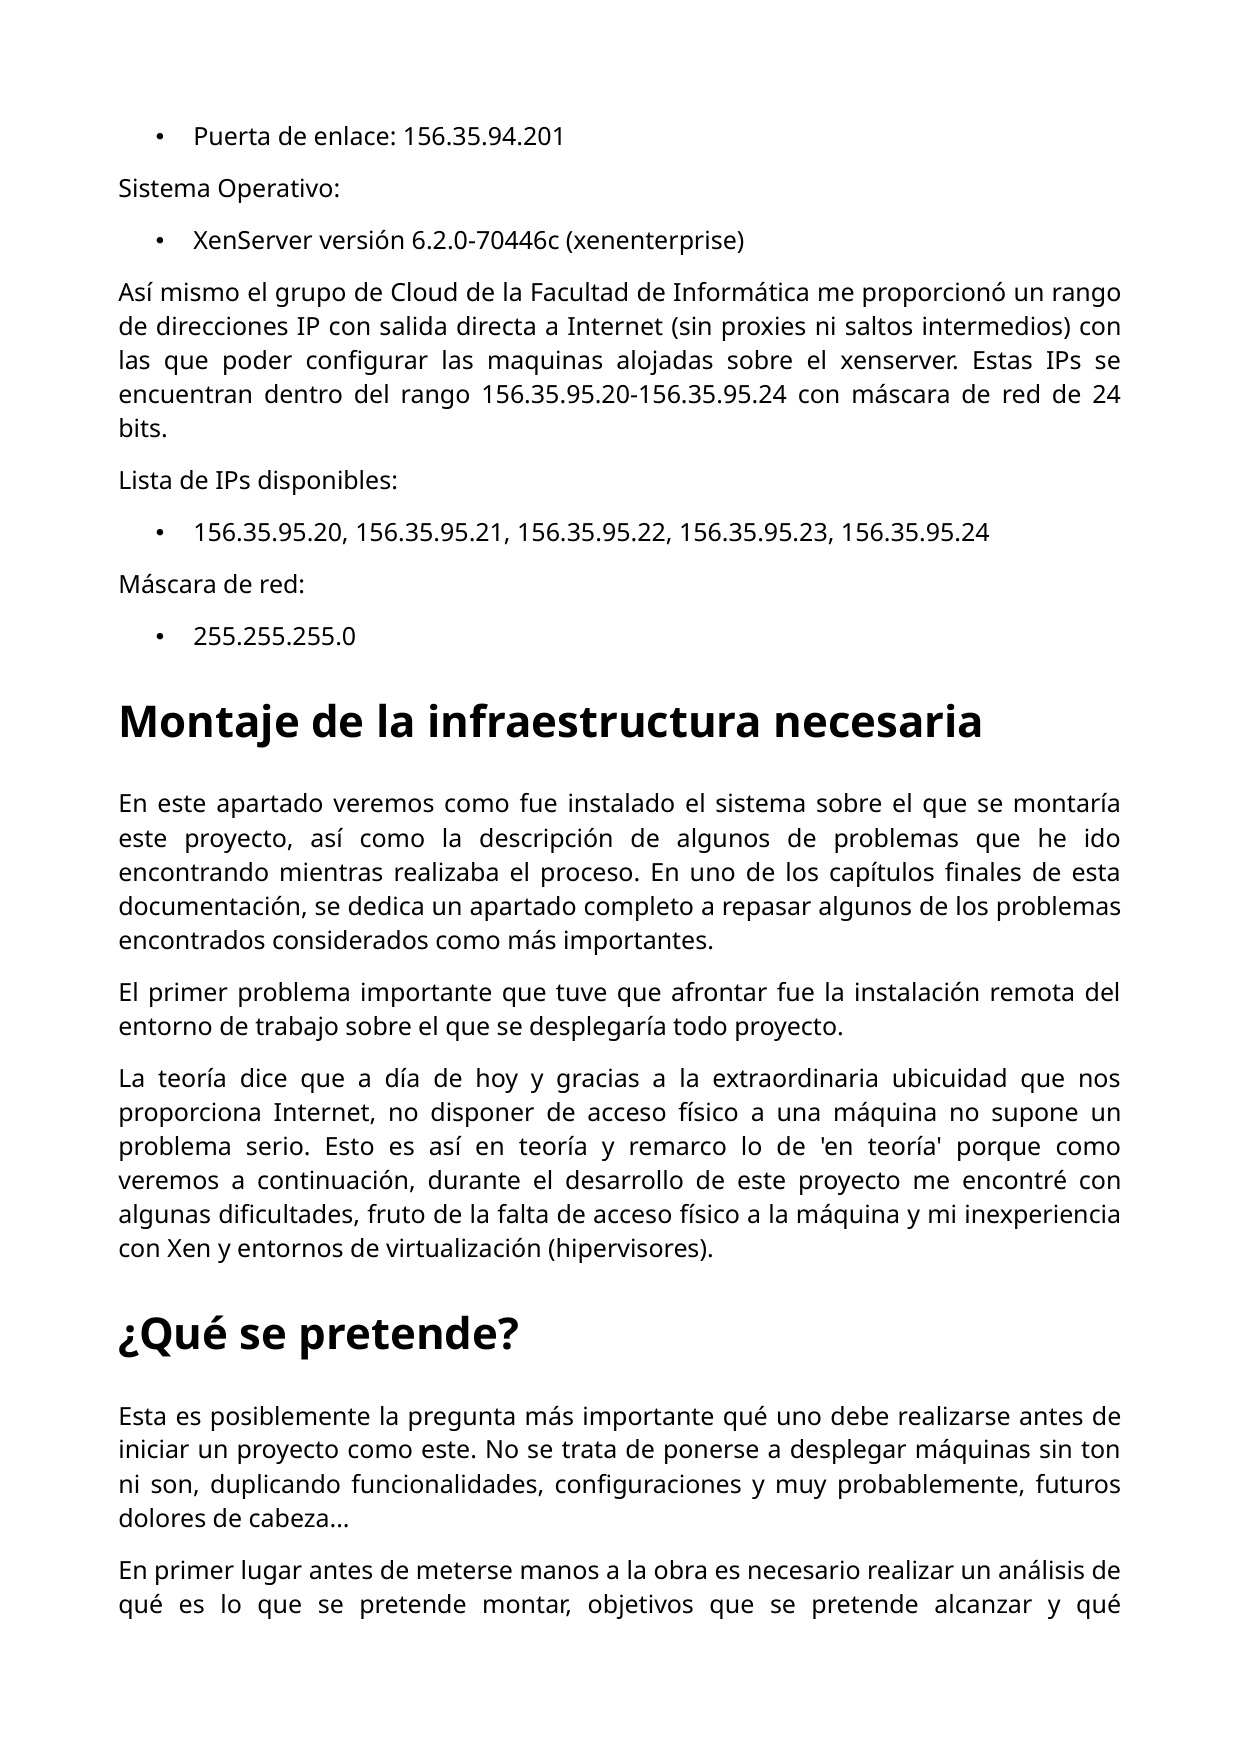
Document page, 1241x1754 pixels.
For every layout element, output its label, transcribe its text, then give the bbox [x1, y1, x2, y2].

subtitle Montaje de la infraestructura necesaria [118, 691, 1122, 750]
list 156.35.95.20, 156.35.95.21, 156.35.95.22, 156.35.95.23, 156.35.95.24 [156, 515, 1122, 549]
list Puerta de enlace: 156.35.94.201 [156, 118, 1122, 152]
text Máscara de red: [118, 567, 1122, 601]
text Lista de IPs disponibles: [118, 463, 1122, 497]
text Así mismo el grupo de Cloud de la Facultad de Informática me proporcionó un rango de direcciones IP con salida directa a Internet (sin proxies ni saltos intermedios) con las que poder configurar las maquinas alojadas sobre el xenserver. Estas IPs se encuentran dentro del rango 156.35.95.20-156.35.95.24 con máscara de red de 24 bits. [118, 274, 1122, 445]
list 255.255.255.0 [156, 619, 1122, 653]
subtitle ¿Qué se pretende? [118, 1302, 1122, 1362]
text La teoría dice que a día de hoy y gracias a la extraordinaria ubicuidad que nos proporciona Internet, no disponer de acceso físico a una máquina no supone un problema serio. Esto es así en teoría y remarco lo de 'en teoría' porque como veremos a continuación, durante el desarrollo de este proyecto me encontré con algunas dificultades, fruto de la falta de acceso físico a la máquina y mi inexperiencia con Xen y entornos de virtualización (hipervisores). [118, 1061, 1122, 1265]
text Esta es posiblemente la pregunta más importante qué uno debe realizarse antes de iniciar un proyecto como este. No se trata de ponerse a desplegar máquinas sin ton ni son, duplicando funcionalidades, configuraciones y muy probablemente, futuros dolores de cabeza... [118, 1398, 1122, 1534]
list XenServer versión 6.2.0-70446c (xenenterprise) [156, 222, 1122, 256]
text En primer lugar antes de meterse manos a la obra es necesario realizar un análisis de qué es lo que se pretende montar, objetivos que se pretende alcanzar y qué [118, 1552, 1122, 1621]
text En este apartado veremos como fue instalado el sistema sobre el que se montaría este proyecto, así como la descripción de algunos de problemas que he ido encontrando mientras realizaba el proceso. En uno de los capítulos finales de esta documentación, se dedica un apartado completo a repasar algunos de los problemas encontrados considerados como más importantes. [118, 786, 1122, 956]
text Sistema Operativo: [118, 170, 1122, 204]
text El primer problema importante que tuve que afrontar fue la instalación remota del entorno de trabajo sobre el que se desplegaría todo proyecto. [118, 974, 1122, 1043]
